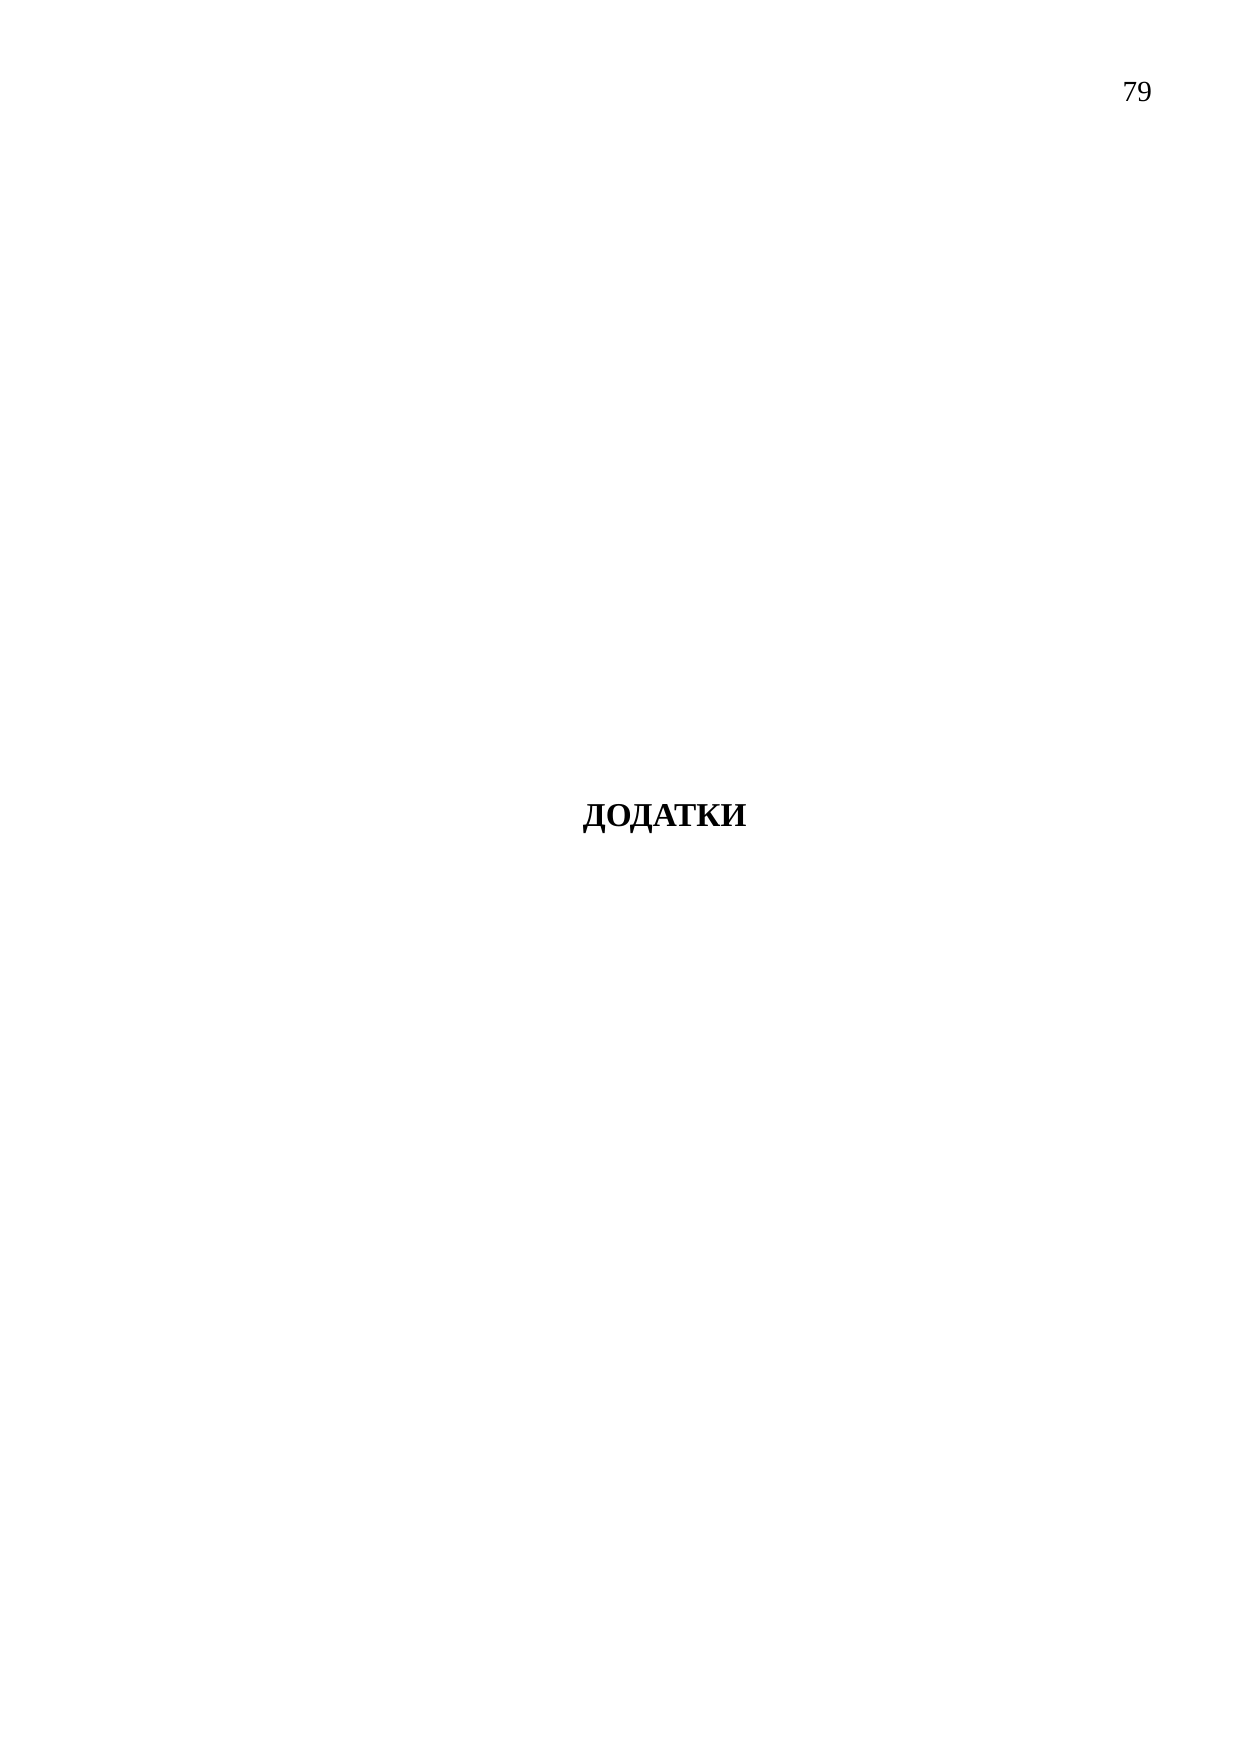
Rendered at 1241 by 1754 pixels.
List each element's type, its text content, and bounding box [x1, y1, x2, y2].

subtitle Додатки [177, 795, 1152, 833]
